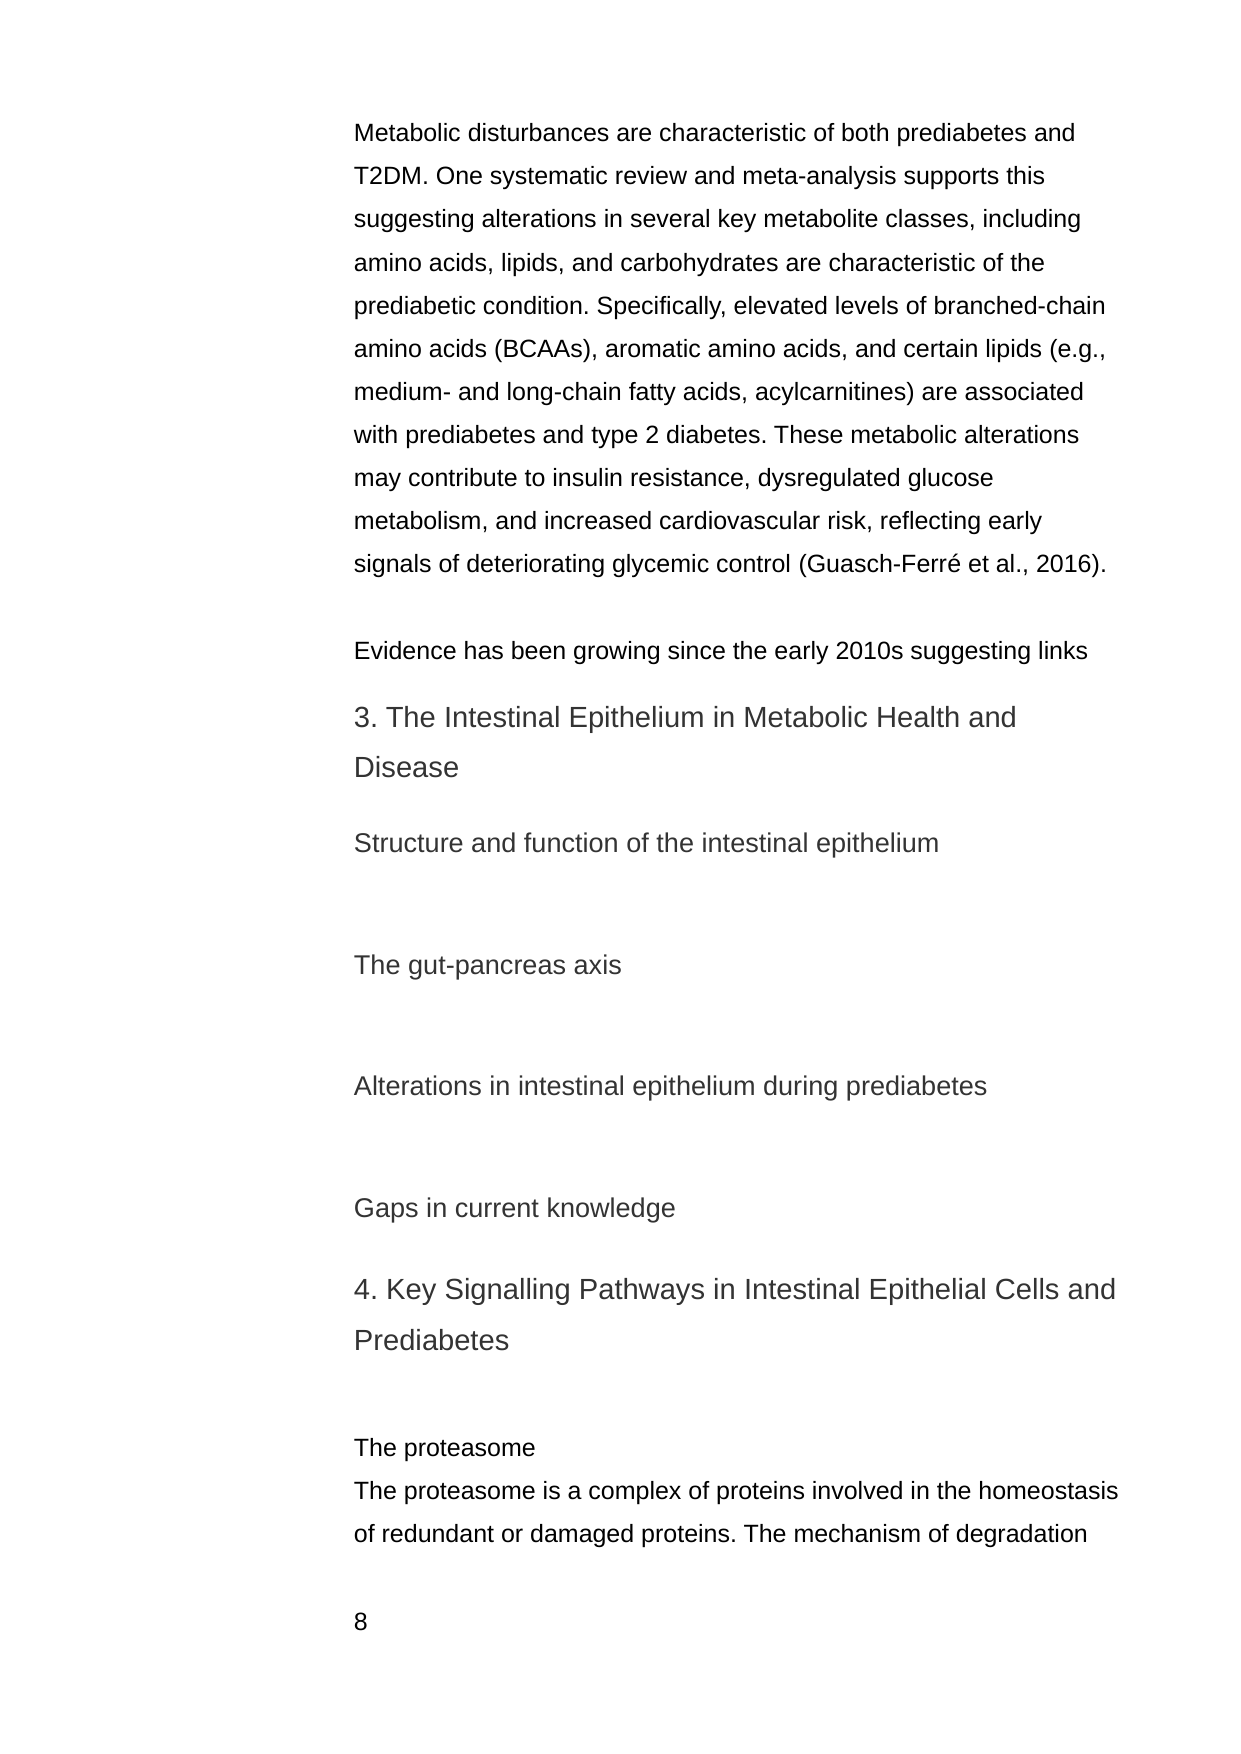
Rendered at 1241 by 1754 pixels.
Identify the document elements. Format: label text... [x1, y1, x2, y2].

text The proteasome is a complex of proteins involved in the homeostasis of redundant or damaged proteins. The mechanism of degradation [354, 1476, 1122, 1548]
subtitle 3. The Intestinal Epithelium in Metabolic Health and Disease [354, 699, 1122, 783]
text Evidence has been growing since the early 2010s suggesting links [354, 636, 1122, 664]
text The proteasome [354, 1433, 1122, 1462]
subtitle Gaps in current knowledge [354, 1192, 1122, 1223]
subtitle Alterations in intestinal epithelium during prediabetes [354, 1070, 1122, 1102]
subtitle The gut-pancreas axis [354, 949, 1122, 980]
subtitle Structure and function of the intestinal epithelium [354, 827, 1122, 858]
subtitle 4. Key Signalling Pathways in Intestinal Epithelial Cells and Prediabetes [354, 1272, 1122, 1356]
text Metabolic disturbances are characteristic of both prediabetes and T2DM. One systematic review and meta-analysis supports this suggesting alterations in several key metabolite classes, including amino acids, lipids, and carbohydrates are characteristic of the prediabetic condition. Specifically, elevated levels of branched-chain amino acids (BCAAs), aromatic amino acids, and certain lipids (e.g., medium- and long-chain fatty acids, acylcarnitines) are associated with prediabetes and type 2 diabetes. These metabolic alterations may contribute to insulin resistance, dysregulated glucose metabolism, and increased cardiovascular risk, reflecting early signals of deteriorating glycemic control (Guasch-Ferré et al., 2016). [354, 118, 1122, 578]
